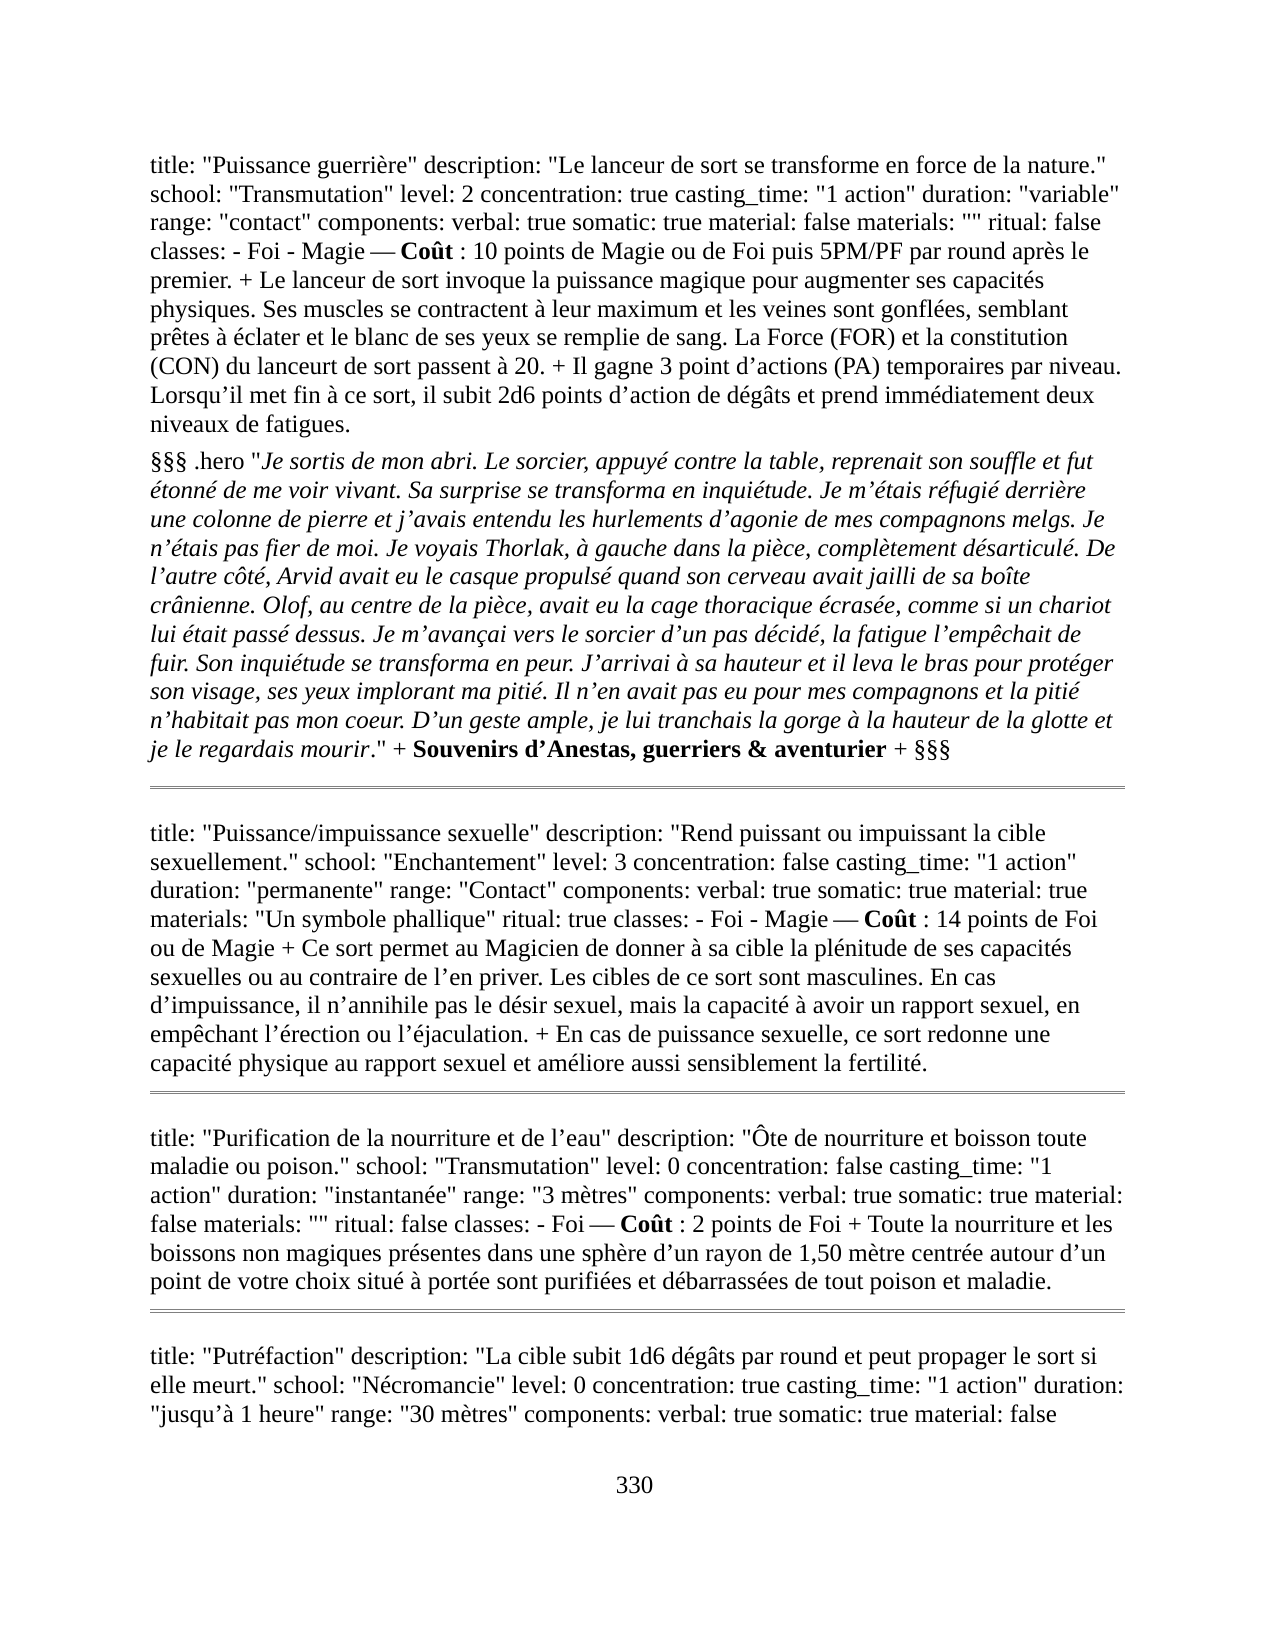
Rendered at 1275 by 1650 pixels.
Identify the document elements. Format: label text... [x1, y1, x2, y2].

text title: "Puissance guerrière" description: "Le lanceur de sort se transforme en force de la nature." school: "Transmutation" level: 2 concentration: true casting_time: "1 action" duration: "variable" range: "contact" components: verbal: true somatic: true material: false materials: "" ritual: false classes: - Foi - Magie — Coût : 10 points de Magie ou de Foi puis 5PM/PF par round après le premier. + Le lanceur de sort invoque la puissance magique pour augmenter ses capacités physiques. Ses muscles se contractent à leur maximum et les veines sont gonflées, semblant prêtes à éclater et le blanc de ses yeux se remplie de sang. La Force (FOR) et la constitution (CON) du lanceurt de sort passent à 20. + Il gagne 3 point d’actions (PA) temporaires par niveau. Lorsqu’il met fin à ce sort, il subit 2d6 points d’action de dégâts et prend immédiatement deux niveaux de fatigues. [150, 150, 1125, 437]
text title: "Putréfaction" description: "La cible subit 1d6 dégâts par round et peut propager le sort si elle meurt." school: "Nécromancie" level: 0 concentration: true casting_time: "1 action" duration: "jusqu’à 1 heure" range: "30 mètres" components: verbal: true somatic: true material: false [150, 1341, 1125, 1428]
text title: "Purification de la nourriture et de l’eau" description: "Ôte de nourriture et boisson toute maladie ou poison." school: "Transmutation" level: 0 concentration: false casting_time: "1 action" duration: "instantanée" range: "3 mètres" components: verbal: true somatic: true material: false materials: "" ritual: false classes: - Foi — Coût : 2 points de Foi + Toute la nourriture et les boissons non magiques présentes dans une sphère d’un rayon de 1,50 mètre centrée autour d’un point de votre choix situé à portée sont purifiées et débarrassées de tout poison et maladie. [150, 1123, 1125, 1295]
text §§§ .hero "Je sortis de mon abri. Le sorcier, appuyé contre la table, reprenait son souffle et fut étonné de me voir vivant. Sa surprise se transforma en inquiétude. Je m’étais réfugié derrière une colonne de pierre et j’avais entendu les hurlements d’agonie de mes compagnons melgs. Je n’étais pas fier de moi. Je voyais Thorlak, à gauche dans la pièce, complètement désarticulé. De l’autre côté, Arvid avait eu le casque propulsé quand son cerveau avait jailli de sa boîte crânienne. Olof, au centre de la pièce, avait eu la cage thoracique écrasée, comme si un chariot lui était passé dessus. Je m’avançai vers le sorcier d’un pas décidé, la fatigue l’empêchait de fuir. Son inquiétude se transforma en peur. J’arrivai à sa hauteur et il leva le bras pour protéger son visage, ses yeux implorant ma pitié. Il n’en avait pas eu pour mes compagnons et la pitié n’habitait pas mon coeur. D’un geste ample, je lui tranchais la gorge à la hauteur de la glotte et je le regardais mourir." + Souvenirs d’Anestas, guerriers & aventurier + §§§ [150, 446, 1125, 763]
text title: "Puissance/impuissance sexuelle" description: "Rend puissant ou impuissant la cible sexuellement." school: "Enchantement" level: 3 concentration: false casting_time: "1 action" duration: "permanente" range: "Contact" components: verbal: true somatic: true material: true materials: "Un symbole phallique" ritual: true classes: - Foi - Magie — Coût : 14 points de Foi ou de Magie + Ce sort permet au Magicien de donner à sa cible la plénitude de ses capacités sexuelles ou au contraire de l’en priver. Les cibles de ce sort sont masculines. En cas d’impuissance, il n’annihile pas le désir sexuel, mais la capacité à avoir un rapport sexuel, en empêchant l’érection ou l’éjaculation. + En cas de puissance sexuelle, ce sort redonne une capacité physique au rapport sexuel et améliore aussi sensiblement la fertilité. [150, 818, 1125, 1077]
